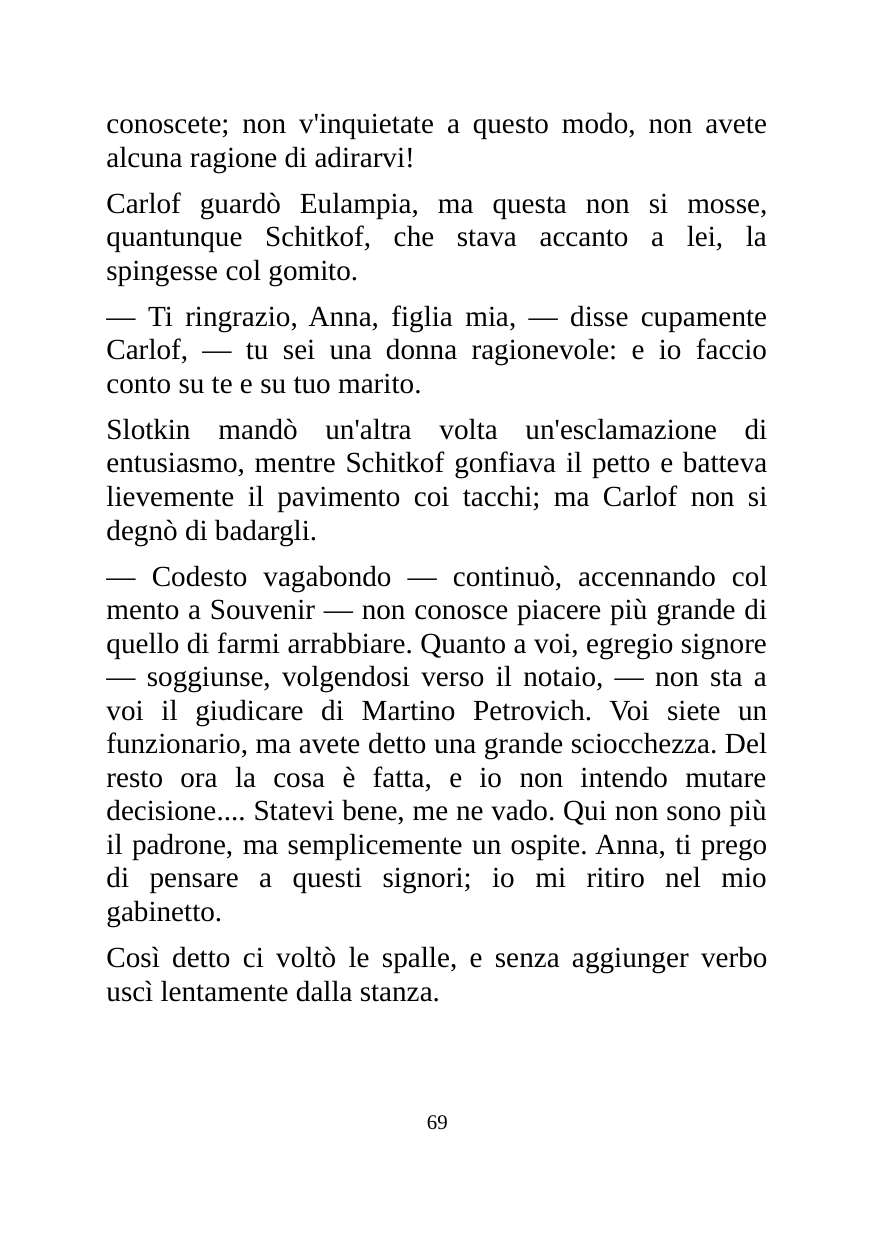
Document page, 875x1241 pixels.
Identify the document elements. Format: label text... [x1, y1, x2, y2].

text Slotkin mandò un'altra volta un'esclamazione di entusiasmo, mentre Schitkof gonfiava il petto e batteva lievemente il pavimento coi tacchi; ma Carlof non si degnò di badargli. [106, 412, 768, 546]
text Carlof guardò Eulampia, ma questa non si mosse, quantunque Schitkof, che stava accanto a lei, la spingesse col gomito. [106, 186, 768, 286]
text conoscete; non v'inquietate a questo modo, non avete alcuna ragione di adirarvi! [106, 106, 768, 173]
text — Ti ringrazio, Anna, figlia mia, — disse cupamente Carlof, — tu sei una donna ragionevole: e io faccio conto su te e su tuo marito. [106, 299, 768, 399]
text Così detto ci voltò le spalle, e senza aggiunger verbo uscì lentamente dalla stanza. [106, 940, 768, 1007]
text — Codesto vagabondo — continuò, accennando col mento a Souvenir — non conosce piacere più grande di quello di farmi arrabbiare. Quanto a voi, egregio signore — soggiunse, volgendosi verso il notaio, — non sta a voi il giudicare di Martino Petrovich. Voi siete un funzionario, ma avete detto una grande sciocchezza. Del resto ora la cosa è fatta, e io non intendo mutare decisione.... Statevi bene, me ne vado. Qui non sono più il padrone, ma semplicemente un ospite. Anna, ti prego di pensare a questi signori; io mi ritiro nel mio gabinetto. [106, 559, 768, 928]
